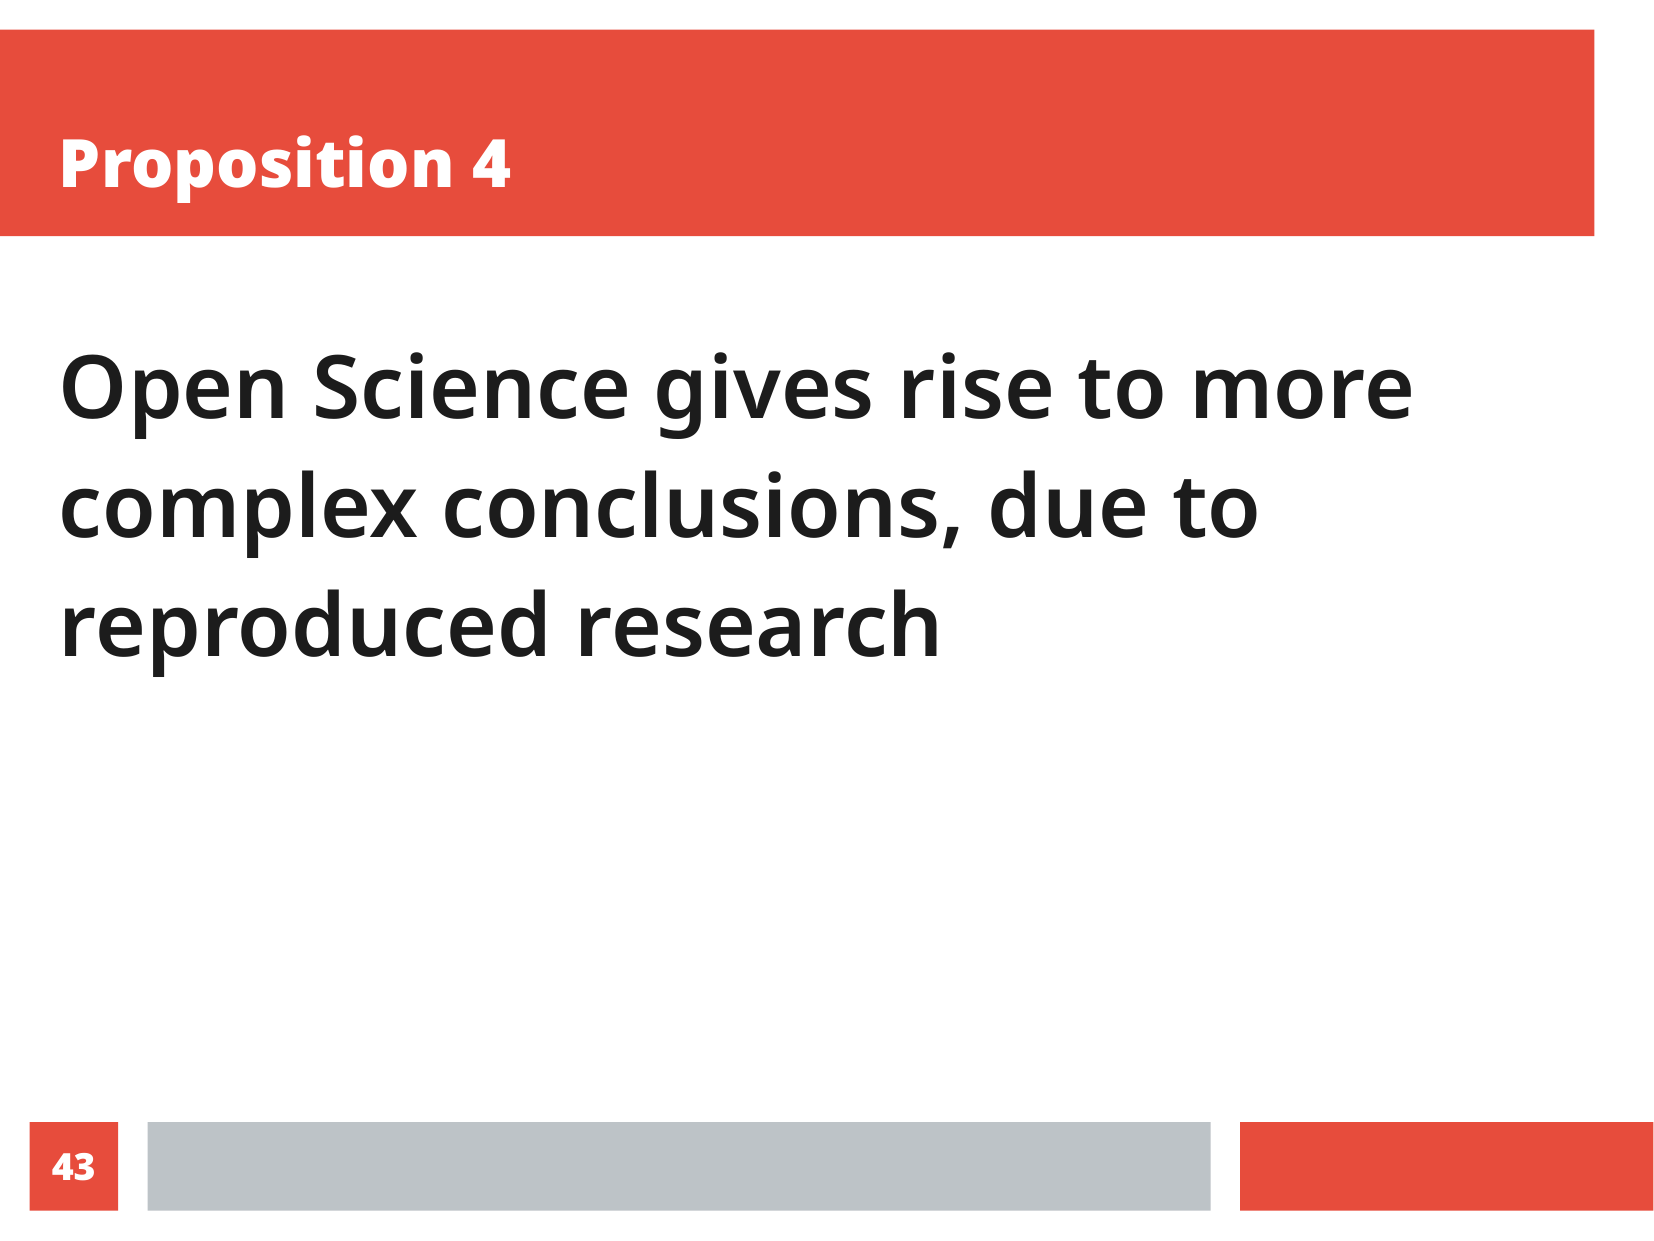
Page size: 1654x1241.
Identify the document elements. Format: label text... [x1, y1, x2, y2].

list Open Science gives rise to more complex conclusions, due to reproduced research [59, 324, 1565, 1093]
title Proposition 4 [59, 59, 1595, 207]
